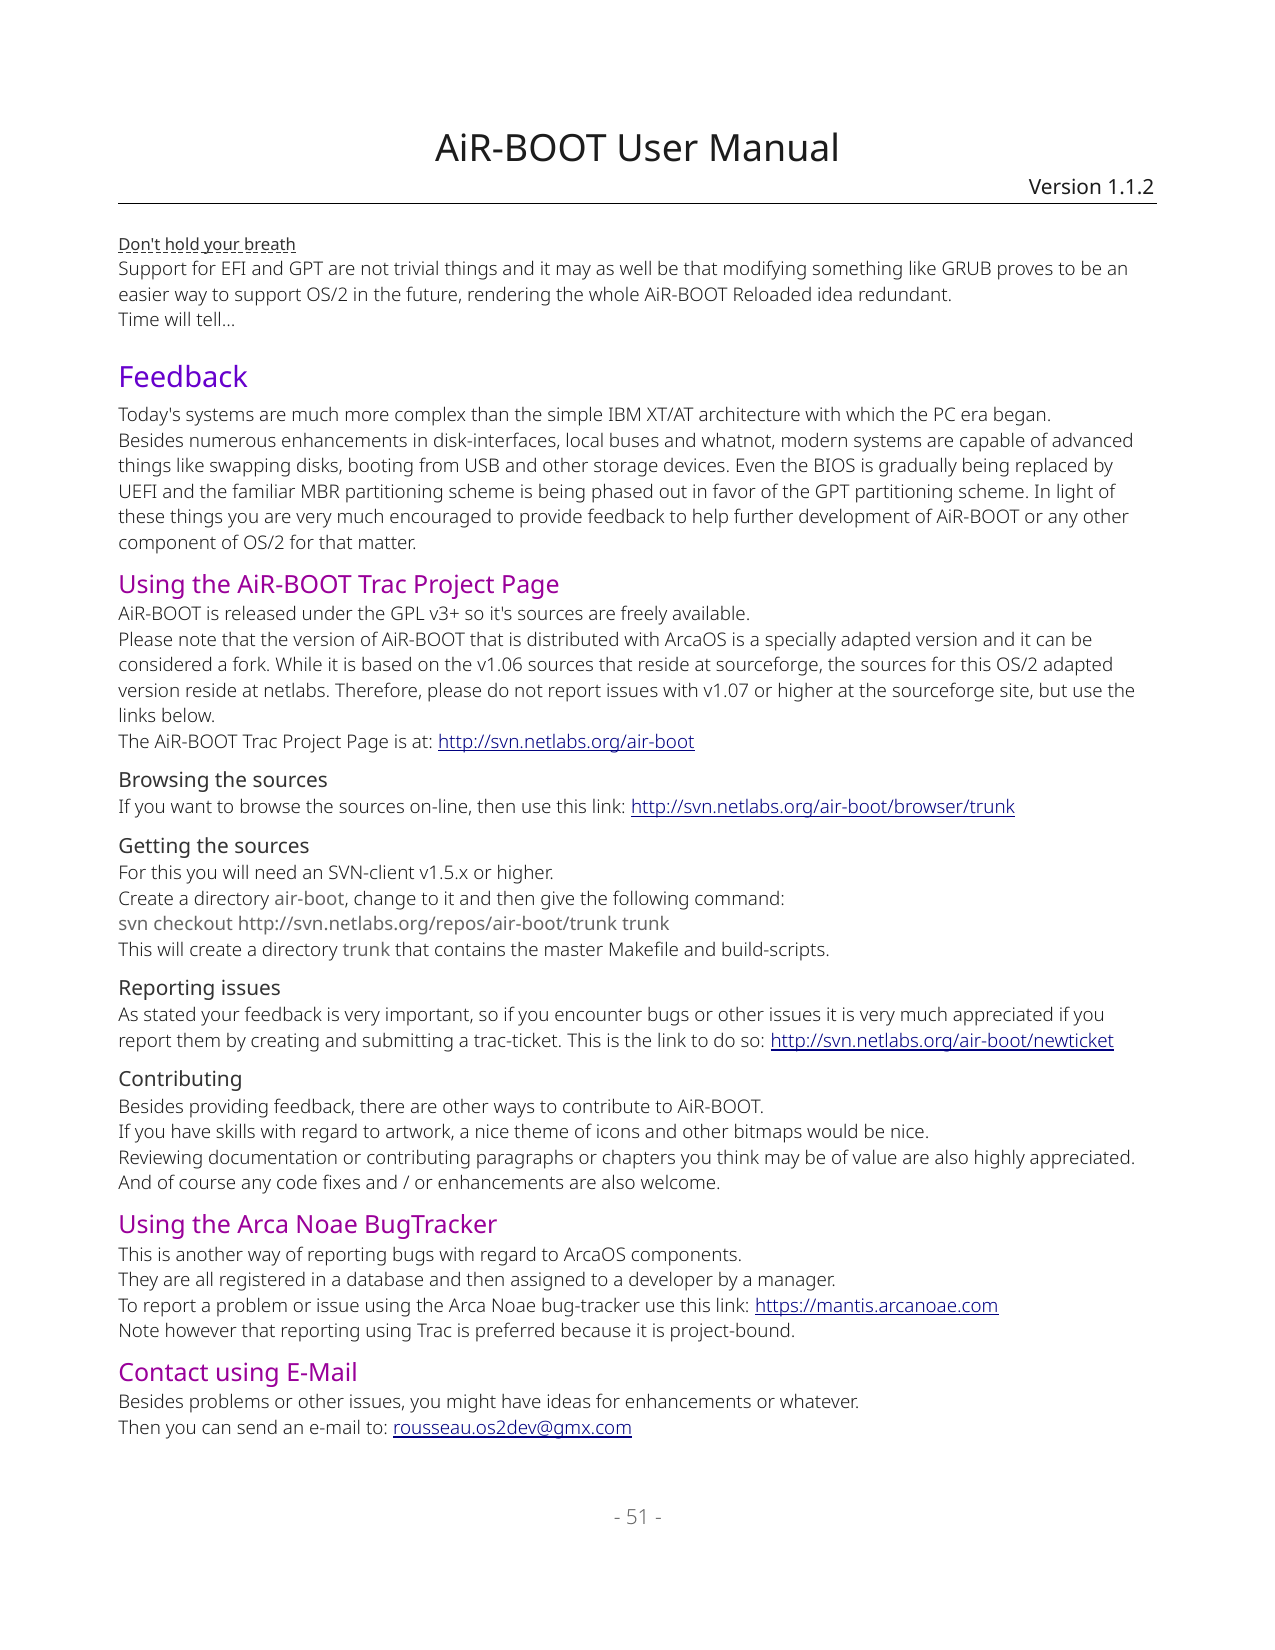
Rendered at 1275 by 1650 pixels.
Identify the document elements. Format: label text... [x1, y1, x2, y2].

text For this you will need an SVN-client v1.5.x or higher. Create a directory air-boot, change to it and then give the following command: svn checkout http://svn.netlabs.org/repos/air-boot/trunk trunk This will create a directory trunk that contains the master Makefile and build-scripts. [118, 859, 1157, 962]
subtitle Reporting issues [118, 973, 1157, 1002]
subtitle Feedback [118, 356, 1157, 396]
text Besides problems or other issues, you might have ideas for enhancements or whatever. Then you can send an e-mail to: rousseau.os2dev@gmx.com [118, 1389, 1157, 1465]
text This is another way of reporting bugs with regard to ArcaOS components. They are all registered in a database and then assigned to a developer by a manager. To report a problem or issue using the Arca Noae bug-tracker use this link: https://mantis.arcanoae.com Note however that reporting using Trac is preferred because it is project-bound. [118, 1241, 1157, 1343]
text AiR-BOOT is released under the GPL v3+ so it's sources are freely available. Please note that the version of AiR-BOOT that is distributed with ArcaOS is a specially adapted version and it can be considered a fork. While it is based on the v1.06 sources that reside at sourceforge, the sources for this OS/2 adapted version reside at netlabs. Therefore, please do not report issues with v1.07 or higher at the sourceforge site, but use the links below. The AiR-BOOT Trac Project Page is at: http://svn.netlabs.org/air-boot [118, 600, 1157, 753]
text Today's systems are much more complex than the simple IBM XT/AT architecture with which the PC era began. Besides numerous enhancements in disk-interfaces, local buses and whatnot, modern systems are capable of advanced things like swapping disks, booting from USB and other storage devices. Even the BIOS is gradually being replaced by UEFI and the familiar MBR partitioning scheme is being phased out in favor of the GPT partitioning scheme. In light of these things you are very much encouraged to provide feedback to help further development of AiR-BOOT or any other component of OS/2 for that matter. [118, 401, 1157, 554]
text As stated your feedback is very important, so if you encounter bugs or other issues it is very much appreciated if you report them by creating and submitting a trac-ticket. This is the link to do so: http://svn.netlabs.org/air-boot/newticket [118, 1002, 1157, 1053]
text Don't hold your breath [118, 233, 1157, 256]
text Besides providing feedback, there are other ways to contribute to AiR-BOOT. If you have skills with regard to artwork, a nice theme of icons and other bitmaps would be nice. Reviewing documentation or contributing paragraphs or chapters you think may be of value are also highly appreciated. And of course any code fixes and / or enhancements are also welcome. [118, 1093, 1157, 1195]
subtitle Contributing [118, 1064, 1157, 1093]
subtitle Using the AiR-BOOT Trac Project Page [118, 566, 1157, 600]
subtitle Browsing the sources [118, 765, 1157, 794]
subtitle Contact using E-Mail [118, 1355, 1157, 1389]
subtitle Getting the sources [118, 831, 1157, 859]
text If you want to browse the sources on-line, then use this link: http://svn.netlabs.org/air-boot/browser/trunk [118, 794, 1157, 819]
subtitle Using the Arca Noae BugTracker [118, 1207, 1157, 1241]
text Support for EFI and GPT are not trivial things and it may as well be that modifying something like GRUB proves to be an easier way to support OS/2 in the future, rendering the whole AiR-BOOT Reloaded idea redundant. Time will tell... [118, 256, 1157, 332]
